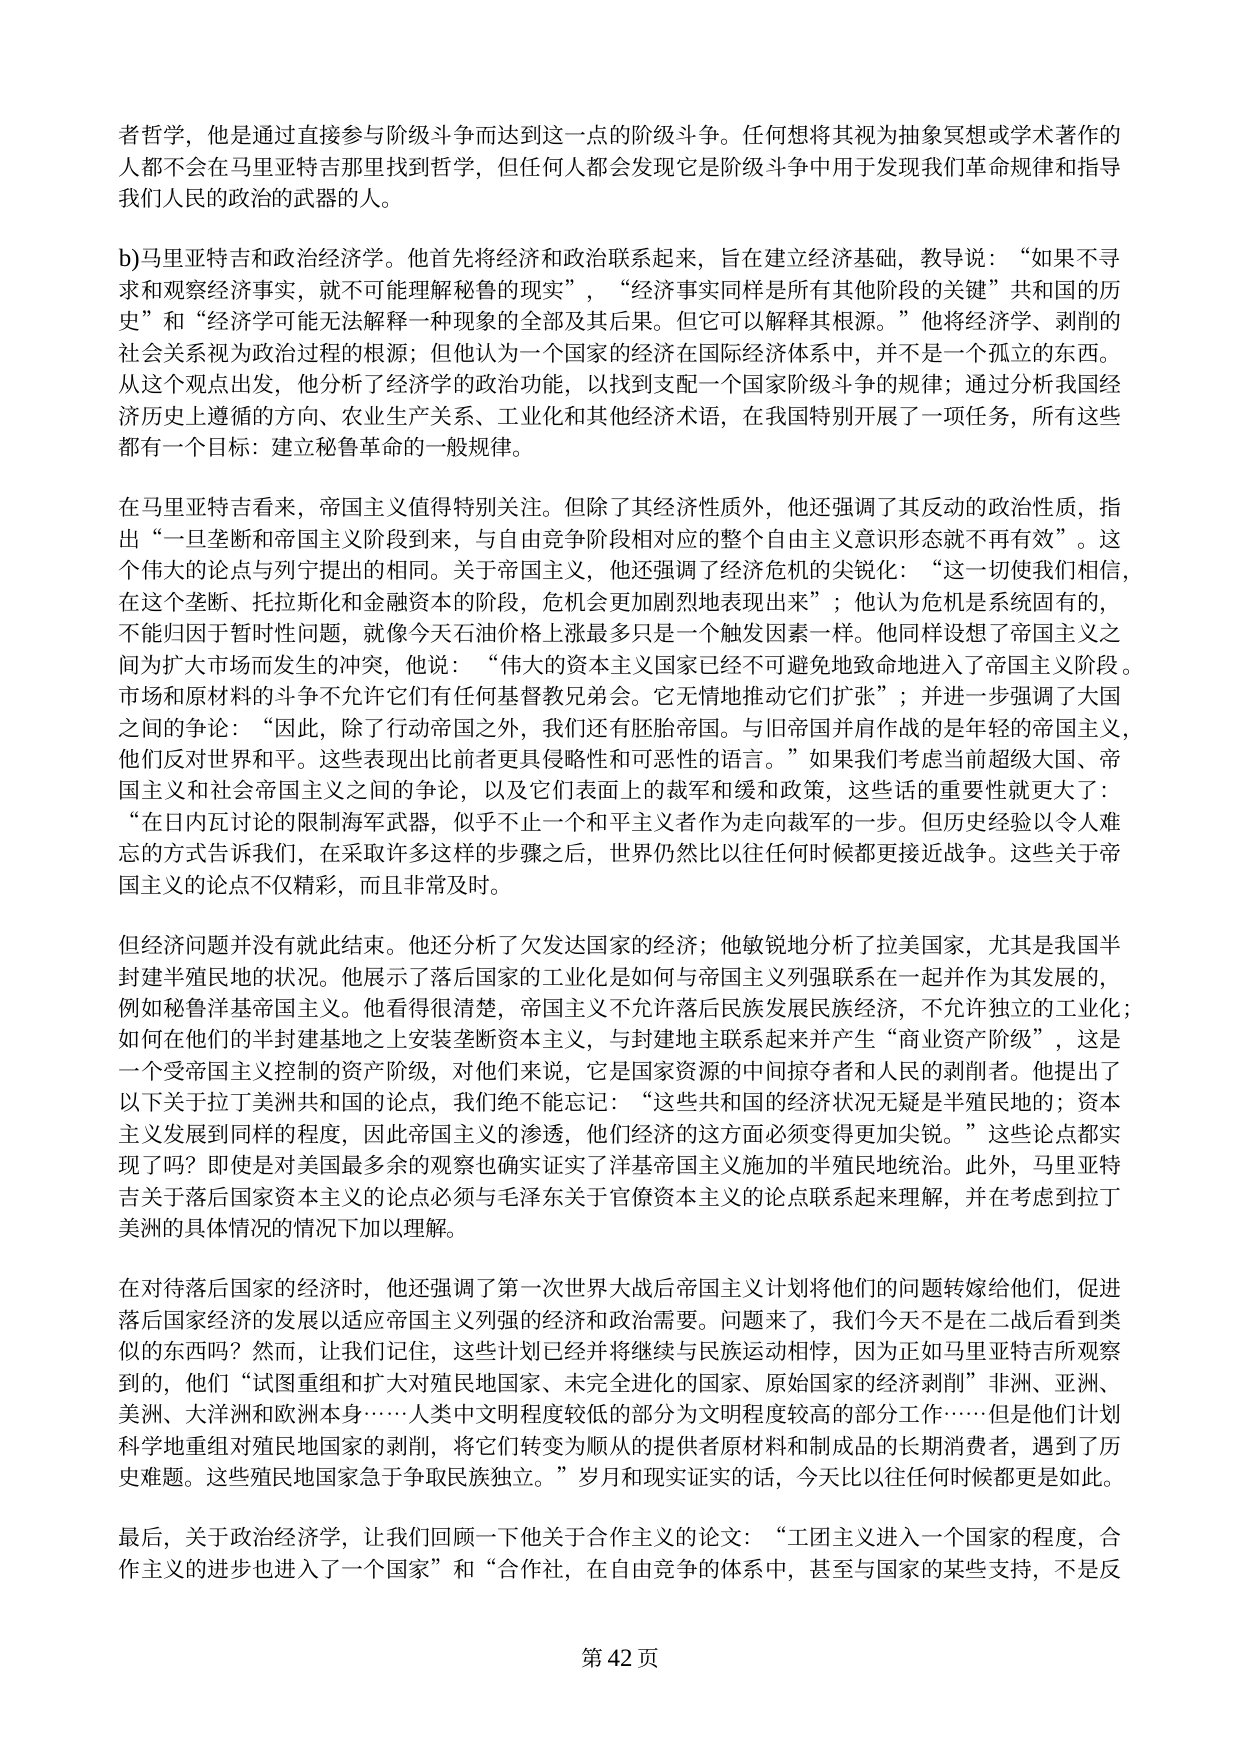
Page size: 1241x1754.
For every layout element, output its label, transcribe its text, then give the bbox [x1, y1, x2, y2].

text 但经济问题并没有就此结束。他还分析了欠发达国家的经济；他敏锐地分析了拉美国家，尤其是我国半封建半殖民地的状况。他展示了落后国家的工业化是如何与帝国主义列强联系在一起并作为其发展的，例如秘鲁洋基帝国主义。他看得很清楚，帝国主义不允许落后民族发展民族经济，不允许独立的工业化；如何在他们的半封建基地之上安装垄断资本主义，与封建地主联系起来并产生“商业资产阶级”，这是一个受帝国主义控制的资产阶级，对他们来说，它是国家资源的中间掠夺者和人民的剥削者。他提出了以下关于拉丁美洲共和国的论点，我们绝不能忘记：“这些共和国的经济状况无疑是半殖民地的；资本主义发展到同样的程度，因此帝国主义的渗透，他们经济的这方面必须变得更加尖锐。”这些论点都实现了吗？即使是对美国最多余的观察也确实证实了洋基帝国主义施加的半殖民地统治。此外，马里亚特吉关于落后国家资本主义的论点必须与毛泽东关于官僚资本主义的论点联系起来理解，并在考虑到拉丁美洲的具体情况的情况下加以理解。 [118, 928, 1122, 1243]
text b)马里亚特吉和政治经济学。他首先将经济和政治联系起来，旨在建立经济基础，教导说：“如果不寻求和观察经济事实，就不可能理解秘鲁的现实”，“经济事实同样是所有其他阶段的关键”共和国的历史”和“经济学可能无法解释一种现象的全部及其后果。但它可以解释其根源。”他将经济学、剥削的社会关系视为政治过程的根源；但他认为一个国家的经济在国际经济体系中，并不是一个孤立的东西。从这个观点出发，他分析了经济学的政治功能，以找到支配一个国家阶级斗争的规律；通过分析我国经济历史上遵循的方向、农业生产关系、工业化和其他经济术语，在我国特别开展了一项任务，所有这些都有一个目标：建立秘鲁革命的一般规律。 [118, 242, 1122, 462]
text 者哲学，他是通过直接参与阶级斗争而达到这一点的阶级斗争。任何想将其视为抽象冥想或学术著作的人都不会在马里亚特吉那里找到哲学，但任何人都会发现它是阶级斗争中用于发现我们革命规律和指导我们人民的政治的武器的人。 [118, 118, 1122, 213]
text 最后，关于政治经济学，让我们回顾一下他关于合作主义的论文：“工团主义进入一个国家的程度，合作主义的进步也进入了一个国家”和“合作社，在自由竞争的体系中，甚至与国家的某些支持，不是反 [118, 1521, 1122, 1583]
text 在马里亚特吉看来，帝国主义值得特别关注。但除了其经济性质外，他还强调了其反动的政治性质，指出“一旦垄断和帝国主义阶段到来，与自由竞争阶段相对应的整个自由主义意识形态就不再有效”。这个伟大的论点与列宁提出的相同。关于帝国主义，他还强调了经济危机的尖锐化：“这一切使我们相信，在这个垄断、托拉斯化和金融资本的阶段，危机会更加剧烈地表现出来”；他认为危机是系统固有的，不能归因于暂时性问题，就像今天石油价格上涨最多只是一个触发因素一样。他同样设想了帝国主义之间为扩大市场而发生的冲突，他说： “伟大的资本主义国家已经不可避免地致命地进入了帝国主义阶段。市场和原材料的斗争不允许它们有任何基督教兄弟会。它无情地推动它们扩张”；并进一步强调了大国之间的争论：“因此，除了行动帝国之外，我们还有胚胎帝国。与旧帝国并肩作战的是年轻的帝国主义，他们反对世界和平。这些表现出比前者更具侵略性和可恶性的语言。”如果我们考虑当前超级大国、帝国主义和社会帝国主义之间的争论，以及它们表面上的裁军和缓和政策，这些话的重要性就更大了：“在日内瓦讨论的限制海军武器，似乎不止一个和平主义者作为走向裁军的一步。但历史经验以令人难忘的方式告诉我们，在采取许多这样的步骤之后，世界仍然比以往任何时候都更接近战争。这些关于帝国主义的论点不仅精彩，而且非常及时。 [118, 491, 1122, 899]
text 在对待落后国家的经济时，他还强调了第一次世界大战后帝国主义计划将他们的问题转嫁给他们，促进落后国家经济的发展以适应帝国主义列强的经济和政治需要。问题来了，我们今天不是在二战后看到类似的东西吗？然而，让我们记住，这些计划已经并将继续与民族运动相悖，因为正如马里亚特吉所观察到的，他们“试图重组和扩大对殖民地国家、未完全进化的国家、原始国家的经济剥削”非洲、亚洲、美洲、大洋洲和欧洲本身……人类中文明程度较低的部分为文明程度较高的部分工作……但是他们计划科学地重组对殖民地国家的剥削，将它们转变为顺从的提供者原材料和制成品的长期消费者，遇到了历史难题。这些殖民地国家急于争取民族独立。”岁月和现实证实的话，今天比以往任何时候都更是如此。 [118, 1272, 1122, 1492]
